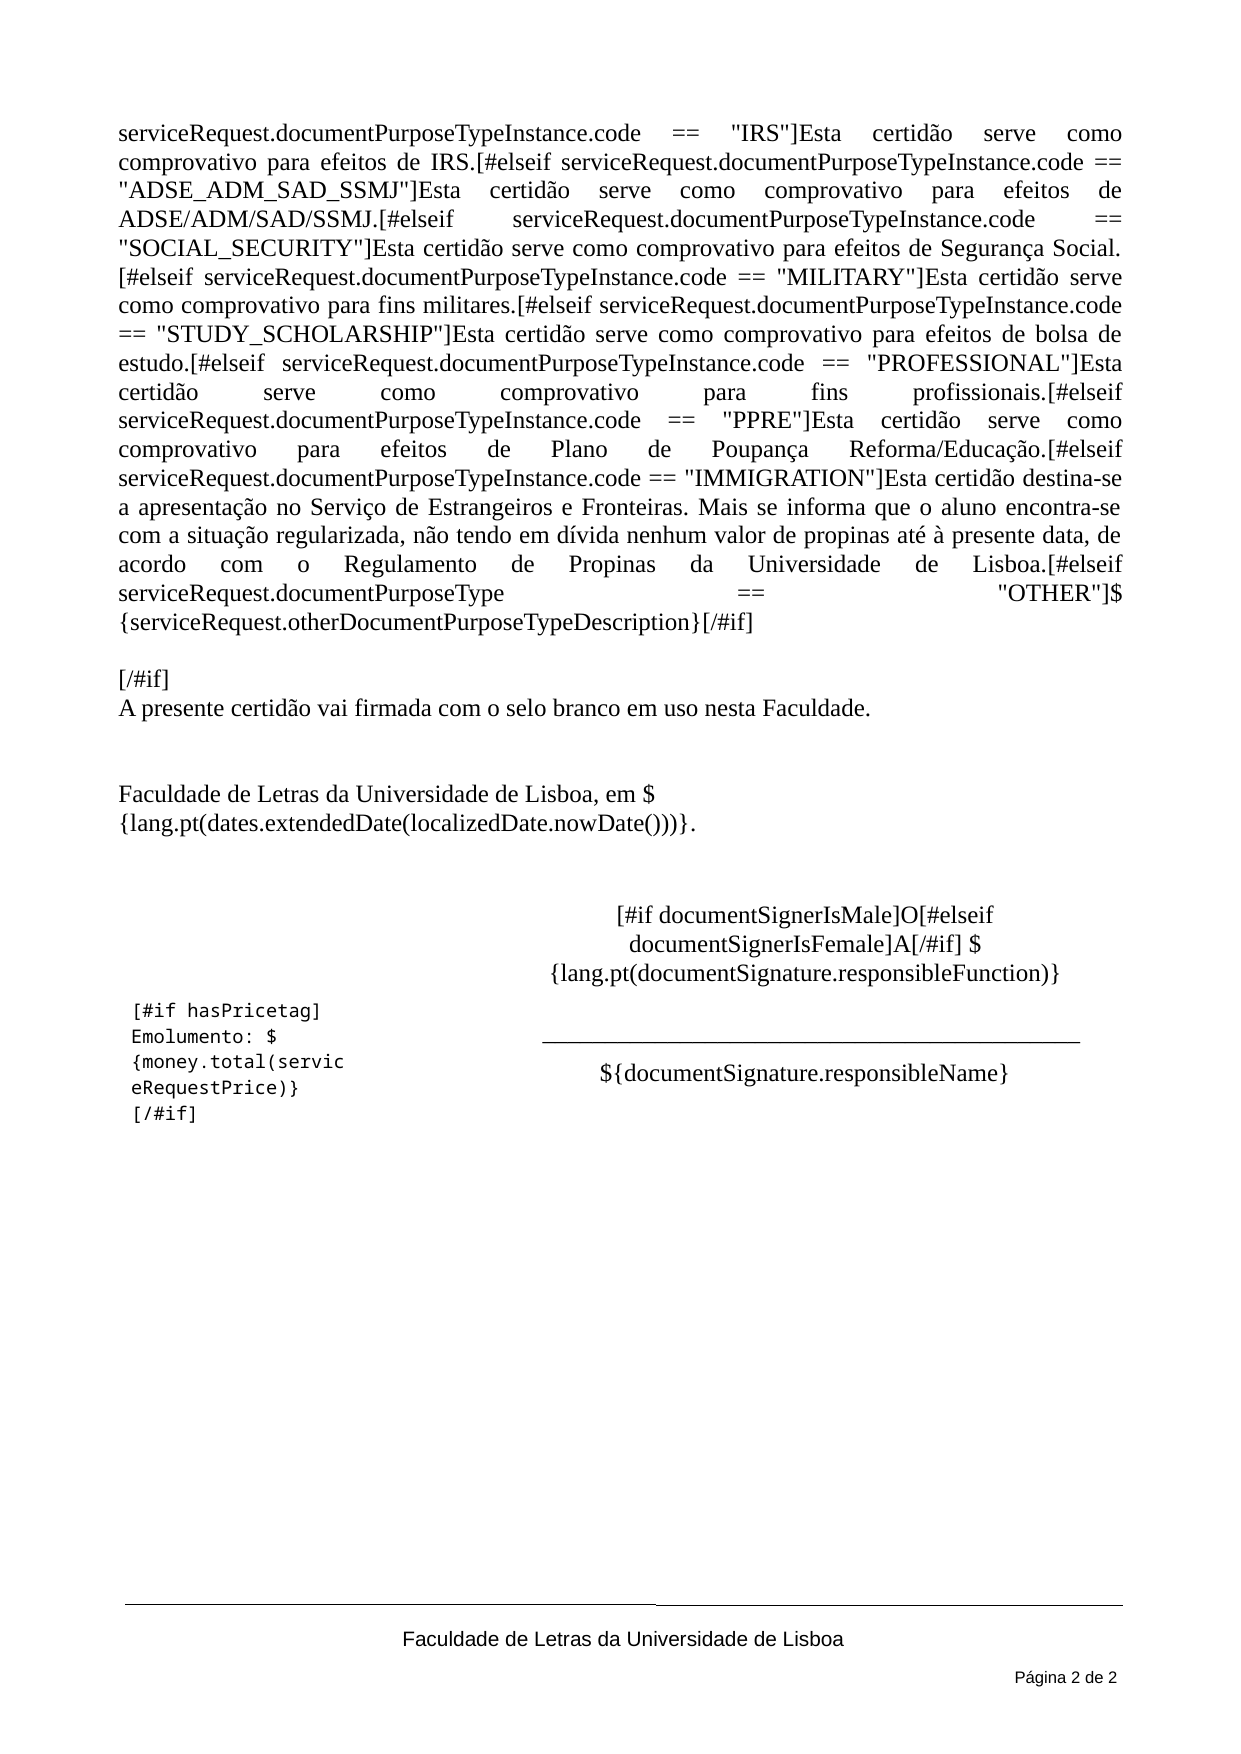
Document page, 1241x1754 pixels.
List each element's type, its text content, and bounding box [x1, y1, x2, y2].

table_cell [#if hasPricetag] Emolumento: ${money.total(serviceRequestPrice)} [/#if] [125, 992, 500, 1131]
table_cell ___________________________________________ [500, 992, 1110, 1052]
table_cell ${documentSignature.responsibleName} [500, 1052, 1110, 1131]
text serviceRequest.documentPurposeTypeInstance.code == "IRS"]Esta certidão serve como comprovativo para efeitos de IRS.[#elseif serviceRequest.documentPurposeTypeInstance.code == "ADSE_ADM_SAD_SSMJ"]Esta certidão serve como comprovativo para efeitos de ADSE/ADM/SAD/SSMJ.[#elseif serviceRequest.documentPurposeTypeInstance.code == "SOCIAL_SECURITY"]Esta certidão serve como comprovativo para efeitos de Segurança Social.[#elseif serviceRequest.documentPurposeTypeInstance.code == "MILITARY"]Esta certidão serve como comprovativo para fins militares.[#elseif serviceRequest.documentPurposeTypeInstance.code == "STUDY_SCHOLARSHIP"]Esta certidão serve como comprovativo para efeitos de bolsa de estudo.[#elseif serviceRequest.documentPurposeTypeInstance.code == "PROFESSIONAL"]Esta certidão serve como comprovativo para fins profissionais.[#elseif serviceRequest.documentPurposeTypeInstance.code == "PPRE"]Esta certidão serve como comprovativo para efeitos de Plano de Poupança Reforma/Educação.[#elseif serviceRequest.documentPurposeTypeInstance.code == "IMMIGRATION"]Esta certidão destina-se a apresentação no Serviço de Estrangeiros e Fronteiras. Mais se informa que o aluno encontra-se com a situação regularizada, não tendo em dívida nenhum valor de propinas até à presente data, de acordo com o Regulamento de Propinas da Universidade de Lisboa.[#elseif serviceRequest.documentPurposeType == "OTHER"]${serviceRequest.otherDocumentPurposeTypeDescription}[/#if] [118, 118, 1122, 636]
table_header [#if documentSignerIsMale]O[#elseif documentSignerIsFemale]A[/#if] ${lang.pt(documentSignature.responsibleFunction)} [125, 894, 1110, 992]
text [/#if] [118, 664, 1122, 693]
text Faculdade de Letras da Universidade de Lisboa, em ${lang.pt(dates.extendedDate(localizedDate.nowDate()))}. [118, 779, 1122, 837]
text A presente certidão vai firmada com o selo branco em uso nesta Faculdade. [118, 693, 1122, 722]
